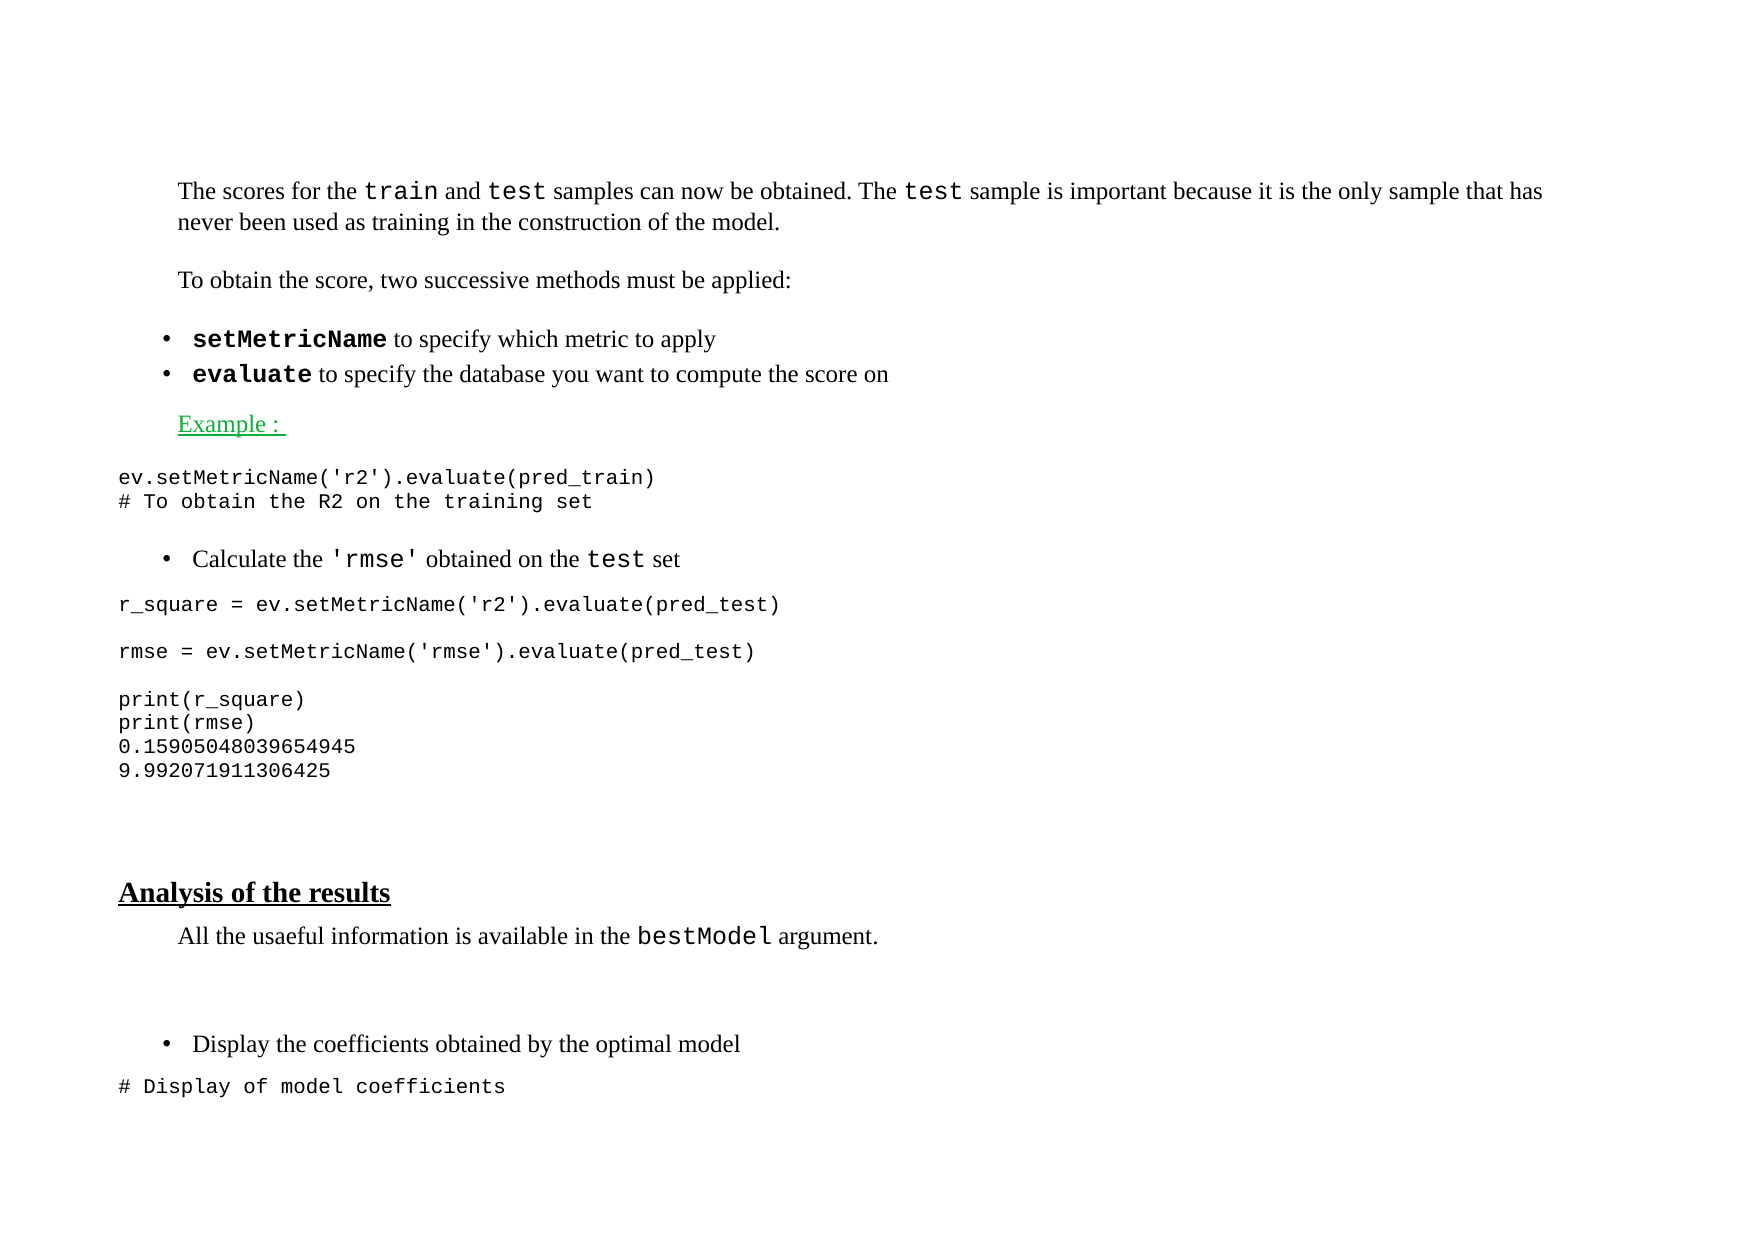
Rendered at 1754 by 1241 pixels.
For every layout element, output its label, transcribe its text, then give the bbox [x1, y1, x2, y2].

text To obtain the score, two successive methods must be applied: [177, 265, 1577, 294]
list Calculate the 'rmse' obtained on the test set [162, 544, 1636, 575]
text # Display of model coefficients [118, 1076, 1636, 1100]
text rmse = ev.setMetricName('rmse').evaluate(pred_test) [118, 641, 1636, 665]
text Example : [177, 409, 1577, 438]
subtitle Analysis of the results [118, 875, 1636, 908]
text All the usaeful information is available in the bestModel argument. [177, 921, 1577, 952]
text The scores for the train and test samples can now be obtained. The test sample is important because it is the only sample that has never been used as training in the construction of the model. [177, 176, 1577, 236]
list evaluate to specify the database you want to compute the score on [162, 359, 1636, 390]
list setMetricName to specify which metric to apply [162, 324, 1636, 354]
text ev.setMetricName('r2').evaluate(pred_train) [118, 467, 1636, 491]
text print(r_square) [118, 689, 1636, 712]
text # To obtain the R2 on the training set [118, 491, 1636, 514]
text print(rmse) [118, 712, 1636, 736]
list Display the coefficients obtained by the optimal model [162, 1029, 1636, 1058]
text 0.15905048039654945 [118, 736, 1636, 759]
text 9.992071911306425 [118, 759, 1636, 783]
text r_square = ev.setMetricName('r2').evaluate(pred_test) [118, 594, 1636, 618]
